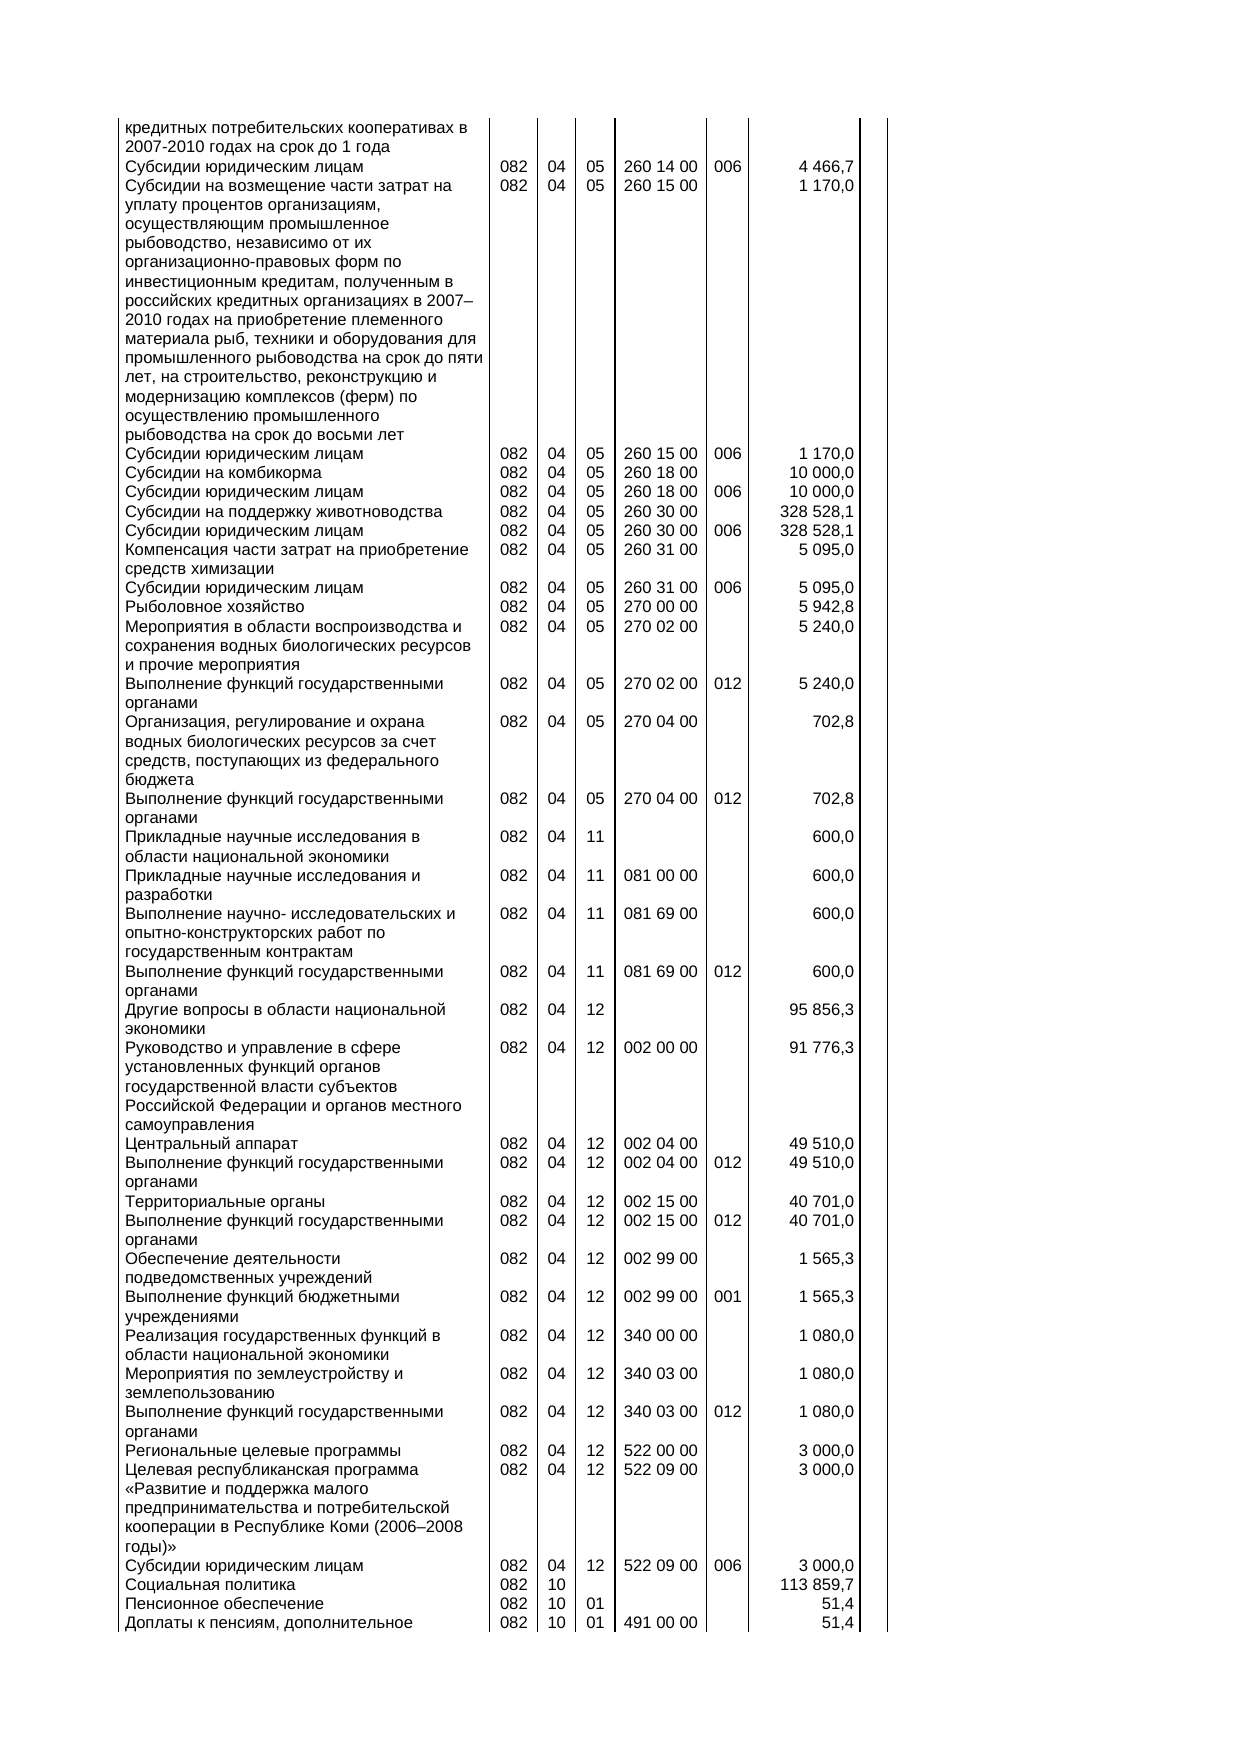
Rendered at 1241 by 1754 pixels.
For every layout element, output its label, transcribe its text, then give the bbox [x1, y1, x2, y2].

table_cell Выполнение функций государственными органами [119, 674, 489, 712]
table_cell 40 701,0 [749, 1211, 859, 1249]
table_cell 1 080,0 [749, 1364, 859, 1402]
table_cell 11 [576, 866, 614, 904]
table_cell [707, 1594, 748, 1613]
table_cell 5 095,0 [749, 578, 859, 597]
table_cell 12 [576, 1364, 614, 1402]
table_cell 260 15 00 [616, 176, 706, 444]
table_cell [616, 1000, 706, 1038]
table_cell 600,0 [749, 827, 859, 866]
table_cell 1 170,0 [749, 444, 859, 463]
table_cell 270 02 00 [616, 674, 706, 712]
table_cell 082 [490, 521, 537, 540]
table_cell Субсидии юридическим лицам [119, 156, 489, 176]
table_cell 522 09 00 [616, 1556, 706, 1575]
table_cell Руководство и управление в сфере установленных функций органов государственной власти субъектов Российской Федерации и органов местного самоуправления [119, 1038, 489, 1134]
table_cell 04 [538, 1556, 575, 1575]
table_cell 3 000,0 [749, 1556, 859, 1575]
table_cell Субсидии на комбикорма [119, 463, 489, 482]
table_cell 012 [707, 1211, 748, 1249]
table_cell 082 [490, 961, 537, 1000]
table_cell 260 18 00 [616, 463, 706, 482]
table_cell [861, 118, 887, 156]
table_cell 082 [490, 1153, 537, 1191]
table_cell [861, 616, 887, 674]
table_cell 05 [576, 616, 614, 674]
table_cell Выполнение функций государственными органами [119, 1211, 489, 1249]
table_cell [707, 540, 748, 578]
table_cell [861, 1211, 887, 1249]
table_cell [861, 1460, 887, 1556]
table_cell 12 [576, 1441, 614, 1460]
table_cell [861, 1594, 887, 1613]
table_cell 95 856,3 [749, 1000, 859, 1038]
table_cell 05 [576, 482, 614, 501]
table_cell 082 [490, 176, 537, 444]
table_cell 12 [576, 1287, 614, 1326]
table_cell 04 [538, 1211, 575, 1249]
table_cell [861, 1249, 887, 1287]
table_cell [707, 501, 748, 521]
table_cell 04 [538, 961, 575, 1000]
table_cell 082 [490, 1613, 537, 1632]
table_cell 04 [538, 1134, 575, 1153]
table_cell Реализация государственных функций в области национальной экономики [119, 1326, 489, 1364]
table_cell 4 466,7 [749, 156, 859, 176]
table_cell Территориальные органы [119, 1191, 489, 1211]
table_cell [707, 118, 748, 156]
table_cell 012 [707, 1153, 748, 1191]
table_cell 006 [707, 578, 748, 597]
table_cell 002 99 00 [616, 1287, 706, 1326]
table_cell 05 [576, 597, 614, 616]
table_cell 702,8 [749, 712, 859, 789]
table_cell 04 [538, 789, 575, 827]
table_cell 51,4 [749, 1594, 859, 1613]
table_cell 012 [707, 789, 748, 827]
table_cell [749, 118, 859, 156]
table_cell [707, 1326, 748, 1364]
table_cell 702,8 [749, 789, 859, 827]
table_cell 260 30 00 [616, 501, 706, 521]
table_cell [707, 1134, 748, 1153]
table_cell 04 [538, 501, 575, 521]
table_cell [861, 444, 887, 463]
table_cell 260 31 00 [616, 578, 706, 597]
table_cell 082 [490, 1191, 537, 1211]
table_cell 12 [576, 1191, 614, 1211]
table_cell [707, 904, 748, 961]
table_cell 04 [538, 1038, 575, 1134]
table_cell 10 000,0 [749, 482, 859, 501]
table_cell [707, 1000, 748, 1038]
table_cell 006 [707, 156, 748, 176]
table_cell 04 [538, 1460, 575, 1556]
table_cell 082 [490, 1364, 537, 1402]
table_cell 51,4 [749, 1613, 859, 1632]
table_cell [707, 176, 748, 444]
table_cell 5 240,0 [749, 616, 859, 674]
table_cell 04 [538, 1326, 575, 1364]
table_cell [707, 1038, 748, 1134]
table_cell 1 080,0 [749, 1402, 859, 1441]
table_cell [576, 1575, 614, 1594]
table_cell 270 02 00 [616, 616, 706, 674]
table_cell [707, 1575, 748, 1594]
table_cell 491 00 00 [616, 1613, 706, 1632]
table_cell [490, 118, 537, 156]
table_cell 01 [576, 1594, 614, 1613]
table_cell 082 [490, 540, 537, 578]
table_cell 05 [576, 501, 614, 521]
table_cell 082 [490, 1441, 537, 1460]
table_cell Обеспечение деятельности подведомственных учреждений [119, 1249, 489, 1287]
table_cell 082 [490, 789, 537, 827]
table_cell Выполнение функций государственными органами [119, 961, 489, 1000]
table_cell 081 69 00 [616, 961, 706, 1000]
table_cell 04 [538, 1191, 575, 1211]
table_cell 12 [576, 1249, 614, 1287]
table_cell [861, 1613, 887, 1632]
table_cell [707, 597, 748, 616]
table_cell 04 [538, 578, 575, 597]
table_cell 082 [490, 501, 537, 521]
table_cell 082 [490, 463, 537, 482]
table_cell [861, 1575, 887, 1594]
table_cell [861, 674, 887, 712]
table_cell [861, 1326, 887, 1364]
table_cell 006 [707, 444, 748, 463]
table_cell 260 14 00 [616, 156, 706, 176]
table_cell 10 [538, 1594, 575, 1613]
table_cell Выполнение функций государственными органами [119, 789, 489, 827]
table_cell [707, 1460, 748, 1556]
table_cell 3 000,0 [749, 1441, 859, 1460]
table_cell 082 [490, 674, 537, 712]
table_cell [861, 463, 887, 482]
table_cell 082 [490, 1460, 537, 1556]
table_cell 5 240,0 [749, 674, 859, 712]
table_cell 04 [538, 1441, 575, 1460]
table_cell [861, 1287, 887, 1326]
table_cell 260 30 00 [616, 521, 706, 540]
table_cell 002 15 00 [616, 1211, 706, 1249]
table_cell 04 [538, 521, 575, 540]
table_cell [707, 1613, 748, 1632]
table_cell 12 [576, 1326, 614, 1364]
table_cell [707, 1364, 748, 1402]
table_cell 082 [490, 1211, 537, 1249]
table_cell 04 [538, 1402, 575, 1441]
table_cell 328 528,1 [749, 521, 859, 540]
table_cell Прикладные научные исследования и разработки [119, 866, 489, 904]
table_cell 04 [538, 1153, 575, 1191]
table_cell [861, 827, 887, 866]
table_cell 91 776,3 [749, 1038, 859, 1134]
table_cell 082 [490, 1594, 537, 1613]
table_cell 002 00 00 [616, 1038, 706, 1134]
table_cell [707, 1441, 748, 1460]
table_cell Субсидии юридическим лицам [119, 1556, 489, 1575]
table_cell 04 [538, 176, 575, 444]
table_cell 082 [490, 866, 537, 904]
table_cell 006 [707, 521, 748, 540]
table_cell Выполнение научно- исследовательских и опытно-конструкторских работ по государственным контрактам [119, 904, 489, 961]
table_cell 081 00 00 [616, 866, 706, 904]
table_cell 082 [490, 1402, 537, 1441]
table_cell Региональные целевые программы [119, 1441, 489, 1460]
table_cell 002 15 00 [616, 1191, 706, 1211]
table_cell 006 [707, 1556, 748, 1575]
table_cell [576, 118, 614, 156]
table_cell 04 [538, 616, 575, 674]
table_cell 12 [576, 1211, 614, 1249]
table_cell [861, 1364, 887, 1402]
table_cell 082 [490, 1287, 537, 1326]
table_cell 082 [490, 156, 537, 176]
table_cell 05 [576, 789, 614, 827]
table_cell 04 [538, 540, 575, 578]
table_cell Мероприятия по землеустройству и землепользованию [119, 1364, 489, 1402]
table_cell Выполнение функций государственными органами [119, 1153, 489, 1191]
table_cell 5 095,0 [749, 540, 859, 578]
table_cell Доплаты к пенсиям, дополнительное [119, 1613, 489, 1632]
table_cell 012 [707, 1402, 748, 1441]
table_cell 05 [576, 540, 614, 578]
table_cell [861, 156, 887, 176]
table_cell 002 04 00 [616, 1134, 706, 1153]
table_cell 082 [490, 616, 537, 674]
table_cell 082 [490, 1134, 537, 1153]
table_cell 5 942,8 [749, 597, 859, 616]
table_cell [861, 1441, 887, 1460]
table_cell [861, 1191, 887, 1211]
table_cell 04 [538, 156, 575, 176]
table_cell 1 565,3 [749, 1249, 859, 1287]
table_cell Социальная политика [119, 1575, 489, 1594]
table_cell 49 510,0 [749, 1153, 859, 1191]
table_cell [861, 597, 887, 616]
table_cell 1 080,0 [749, 1326, 859, 1364]
table_cell 05 [576, 176, 614, 444]
table_cell Центральный аппарат [119, 1134, 489, 1153]
table_cell [861, 904, 887, 961]
table_cell 04 [538, 866, 575, 904]
table_cell 04 [538, 674, 575, 712]
table_cell [707, 712, 748, 789]
table_cell 04 [538, 597, 575, 616]
table_cell [616, 1594, 706, 1613]
table_cell 12 [576, 1000, 614, 1038]
table_cell 260 18 00 [616, 482, 706, 501]
table_cell 04 [538, 1000, 575, 1038]
table_cell [707, 616, 748, 674]
table_cell 04 [538, 444, 575, 463]
table_cell 11 [576, 904, 614, 961]
table_cell 600,0 [749, 866, 859, 904]
table_cell Организация, регулирование и охрана водных биологических ресурсов за счет средств, поступающих из федерального бюджета [119, 712, 489, 789]
table_cell [616, 118, 706, 156]
table_cell 340 03 00 [616, 1364, 706, 1402]
table_cell 11 [576, 961, 614, 1000]
table_cell 05 [576, 521, 614, 540]
table_cell 12 [576, 1556, 614, 1575]
table_cell [861, 578, 887, 597]
table_cell [538, 118, 575, 156]
table_cell 04 [538, 904, 575, 961]
table_cell [861, 961, 887, 1000]
table_cell 006 [707, 482, 748, 501]
table_cell 002 99 00 [616, 1249, 706, 1287]
table_cell 082 [490, 597, 537, 616]
table_cell [861, 712, 887, 789]
table_cell [861, 1000, 887, 1038]
table_cell Выполнение функций бюджетными учреждениями [119, 1287, 489, 1326]
table_cell Пенсионное обеспечение [119, 1594, 489, 1613]
table_cell 04 [538, 463, 575, 482]
table_cell 082 [490, 1249, 537, 1287]
table_cell 260 15 00 [616, 444, 706, 463]
table_cell Целевая республиканская программа «Развитие и поддержка малого предпринимательства и потребительской кооперации в Республике Коми (2006–2008 годы)» [119, 1460, 489, 1556]
table_cell [616, 827, 706, 866]
table_cell [707, 463, 748, 482]
table_cell 12 [576, 1038, 614, 1134]
table_cell 05 [576, 156, 614, 176]
table_cell Субсидии юридическим лицам [119, 444, 489, 463]
table_cell 001 [707, 1287, 748, 1326]
table_cell 012 [707, 674, 748, 712]
table_cell 1 565,3 [749, 1287, 859, 1326]
table_cell 05 [576, 712, 614, 789]
table_cell 340 00 00 [616, 1326, 706, 1364]
table_cell 01 [576, 1613, 614, 1632]
table_cell Субсидии на поддержку животноводства [119, 501, 489, 521]
table_cell [861, 1556, 887, 1575]
table_cell 12 [576, 1153, 614, 1191]
table_cell 04 [538, 482, 575, 501]
table_cell [707, 827, 748, 866]
table_cell 270 00 00 [616, 597, 706, 616]
table_cell 04 [538, 827, 575, 866]
table_cell Субсидии на возмещение части затрат на уплату процентов организациям, осуществляющим промышленное рыбоводство, независимо от их организационно-правовых форм по инвестиционным кредитам, полученным в российских кредитных организациях в 2007–2010 годах на приобретение племенного материала рыб, техники и оборудования для промышленного рыбоводства на срок до пяти лет, на строительство, реконструкцию и модернизацию комплексов (ферм) по осуществлению промышленного рыбоводства на срок до восьми лет [119, 176, 489, 444]
table_cell 05 [576, 444, 614, 463]
table_cell Субсидии юридическим лицам [119, 578, 489, 597]
table_cell Мероприятия в области воспроизводства и сохранения водных биологических ресурсов и прочие мероприятия [119, 616, 489, 674]
table_cell 05 [576, 578, 614, 597]
table_cell [861, 1402, 887, 1441]
table_cell 1 170,0 [749, 176, 859, 444]
table_cell Компенсация части затрат на приобретение средств химизации [119, 540, 489, 578]
table_cell 522 09 00 [616, 1460, 706, 1556]
table_cell 11 [576, 827, 614, 866]
table_cell 600,0 [749, 961, 859, 1000]
table_cell 3 000,0 [749, 1460, 859, 1556]
table_cell [616, 1575, 706, 1594]
table_cell 328 528,1 [749, 501, 859, 521]
table_cell [861, 501, 887, 521]
table_cell [861, 540, 887, 578]
table_cell 113 859,7 [749, 1575, 859, 1594]
table_cell [861, 1134, 887, 1153]
table_cell Рыболовное хозяйство [119, 597, 489, 616]
table_cell 10 [538, 1575, 575, 1594]
table_cell 12 [576, 1402, 614, 1441]
table_cell 04 [538, 1364, 575, 1402]
table_cell 10 000,0 [749, 463, 859, 482]
table_cell 081 69 00 [616, 904, 706, 961]
table_cell 002 04 00 [616, 1153, 706, 1191]
table_cell 082 [490, 904, 537, 961]
table_cell 082 [490, 1038, 537, 1134]
table_cell 082 [490, 1000, 537, 1038]
table_cell 082 [490, 482, 537, 501]
table_cell [707, 866, 748, 904]
table_cell 05 [576, 463, 614, 482]
table_cell 012 [707, 961, 748, 1000]
table_cell [861, 866, 887, 904]
table_cell 082 [490, 1575, 537, 1594]
table_cell 260 31 00 [616, 540, 706, 578]
table_cell [861, 521, 887, 540]
table_cell 12 [576, 1460, 614, 1556]
table_cell Субсидии юридическим лицам [119, 482, 489, 501]
table_cell 49 510,0 [749, 1134, 859, 1153]
table_cell 270 04 00 [616, 789, 706, 827]
table_cell Другие вопросы в области национальной экономики [119, 1000, 489, 1038]
table_cell 082 [490, 1326, 537, 1364]
table_cell [861, 1038, 887, 1134]
table_cell 082 [490, 712, 537, 789]
table_cell Прикладные научные исследования в области национальной экономики [119, 827, 489, 866]
table_cell 12 [576, 1134, 614, 1153]
table_cell 05 [576, 674, 614, 712]
table_cell [861, 1153, 887, 1191]
table_cell 04 [538, 1287, 575, 1326]
table_cell 04 [538, 1249, 575, 1287]
table_cell [707, 1191, 748, 1211]
table_cell 10 [538, 1613, 575, 1632]
table_cell 082 [490, 1556, 537, 1575]
table_cell [861, 176, 887, 444]
table_cell [707, 1249, 748, 1287]
table_cell [861, 789, 887, 827]
table_cell 04 [538, 712, 575, 789]
table_cell 522 00 00 [616, 1441, 706, 1460]
table_cell 082 [490, 827, 537, 866]
table_cell 600,0 [749, 904, 859, 961]
table_cell 082 [490, 578, 537, 597]
table_cell 40 701,0 [749, 1191, 859, 1211]
table_cell кредитных потребительских кооперативах в 2007-2010 годах на срок до 1 года [119, 118, 489, 156]
table_cell 270 04 00 [616, 712, 706, 789]
table_cell [861, 482, 887, 501]
table_cell Выполнение функций государственными органами [119, 1402, 489, 1441]
table_cell 340 03 00 [616, 1402, 706, 1441]
table_cell 082 [490, 444, 537, 463]
table_cell Субсидии юридическим лицам [119, 521, 489, 540]
